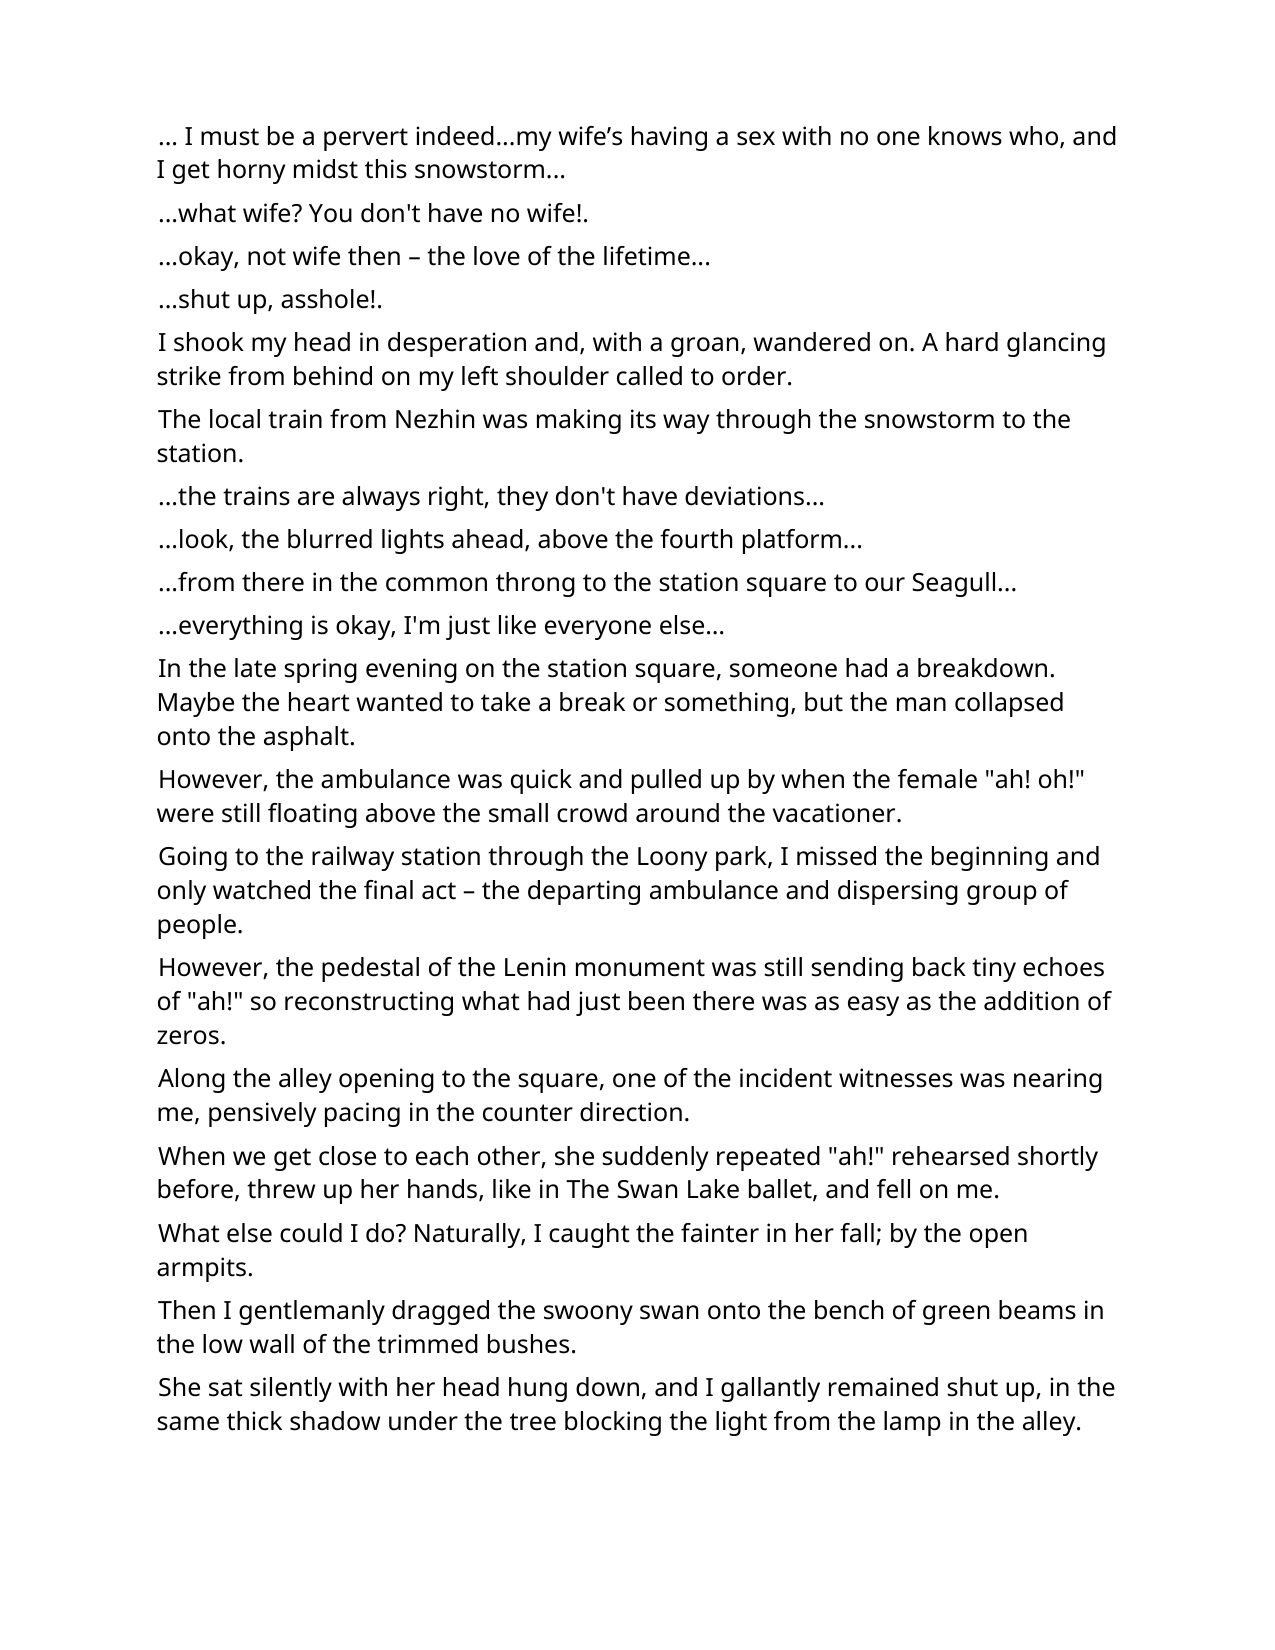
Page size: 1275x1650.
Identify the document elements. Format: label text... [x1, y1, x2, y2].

text Then I gentlemanly dragged the swoony swan onto the bench of green beams in the low wall of the trimmed bushes. [156, 1292, 1118, 1360]
text However, the ambulance was quick and pulled up by when the female "ah! oh!" were still floating above the small crowd around the vacationer. [156, 762, 1118, 830]
text ...everything is okay, I'm just like everyone else… [156, 607, 1118, 642]
text The local train from Nezhin was making its way through the snowstorm to the station. [156, 401, 1118, 469]
text What else could I do? Naturally, I caught the fainter in her fall; by the open armpits. [156, 1215, 1118, 1283]
text She sat silently with her head hung down, and I gallantly remained shut up, in the same thick shadow under the tree blocking the light from the lamp in the alley. [156, 1369, 1118, 1437]
text ... I must be a pervert indeed...my wife’s having a sex with no one knows who, and I get horny midst this snowstorm... [156, 118, 1118, 186]
text I shook my head in desperation and, with a groan, wandered on. A hard glancing strike from behind on my left shoulder called to order. [156, 324, 1118, 392]
text However, the pedestal of the Lenin monument was still sending back tiny echoes of "ah!" so reconstructing what had just been there was as easy as the addition of zeros. [156, 950, 1118, 1052]
text When we get close to each other, she suddenly repeated "ah!" rehearsed shortly before, threw up her hands, like in The Swan Lake ballet, and fell on me. [156, 1138, 1118, 1206]
text ...okay, not wife then – the love of the lifetime... [156, 238, 1118, 272]
text Going to the railway station through the Loony park, I missed the beginning and only watched the final act – the departing ambulance and dispersing group of people. [156, 839, 1118, 941]
text Along the alley opening to the square, one of the incident witnesses was nearing me, pensively pacing in the counter direction. [156, 1061, 1118, 1129]
text ...look, the blurred lights ahead, above the fourth platform... [156, 521, 1118, 556]
text In the late spring evening on the station square, someone had a breakdown. Maybe the heart wanted to take a break or something, but the man collapsed onto the asphalt. [156, 651, 1118, 753]
text ...shut up, asshole!. [156, 281, 1118, 315]
text ...from there in the common throng to the station square to our Seagull... [156, 564, 1118, 598]
text ...what wife? You don't have no wife!. [156, 195, 1118, 229]
text ...the trains are always right, they don't have deviations... [156, 478, 1118, 512]
